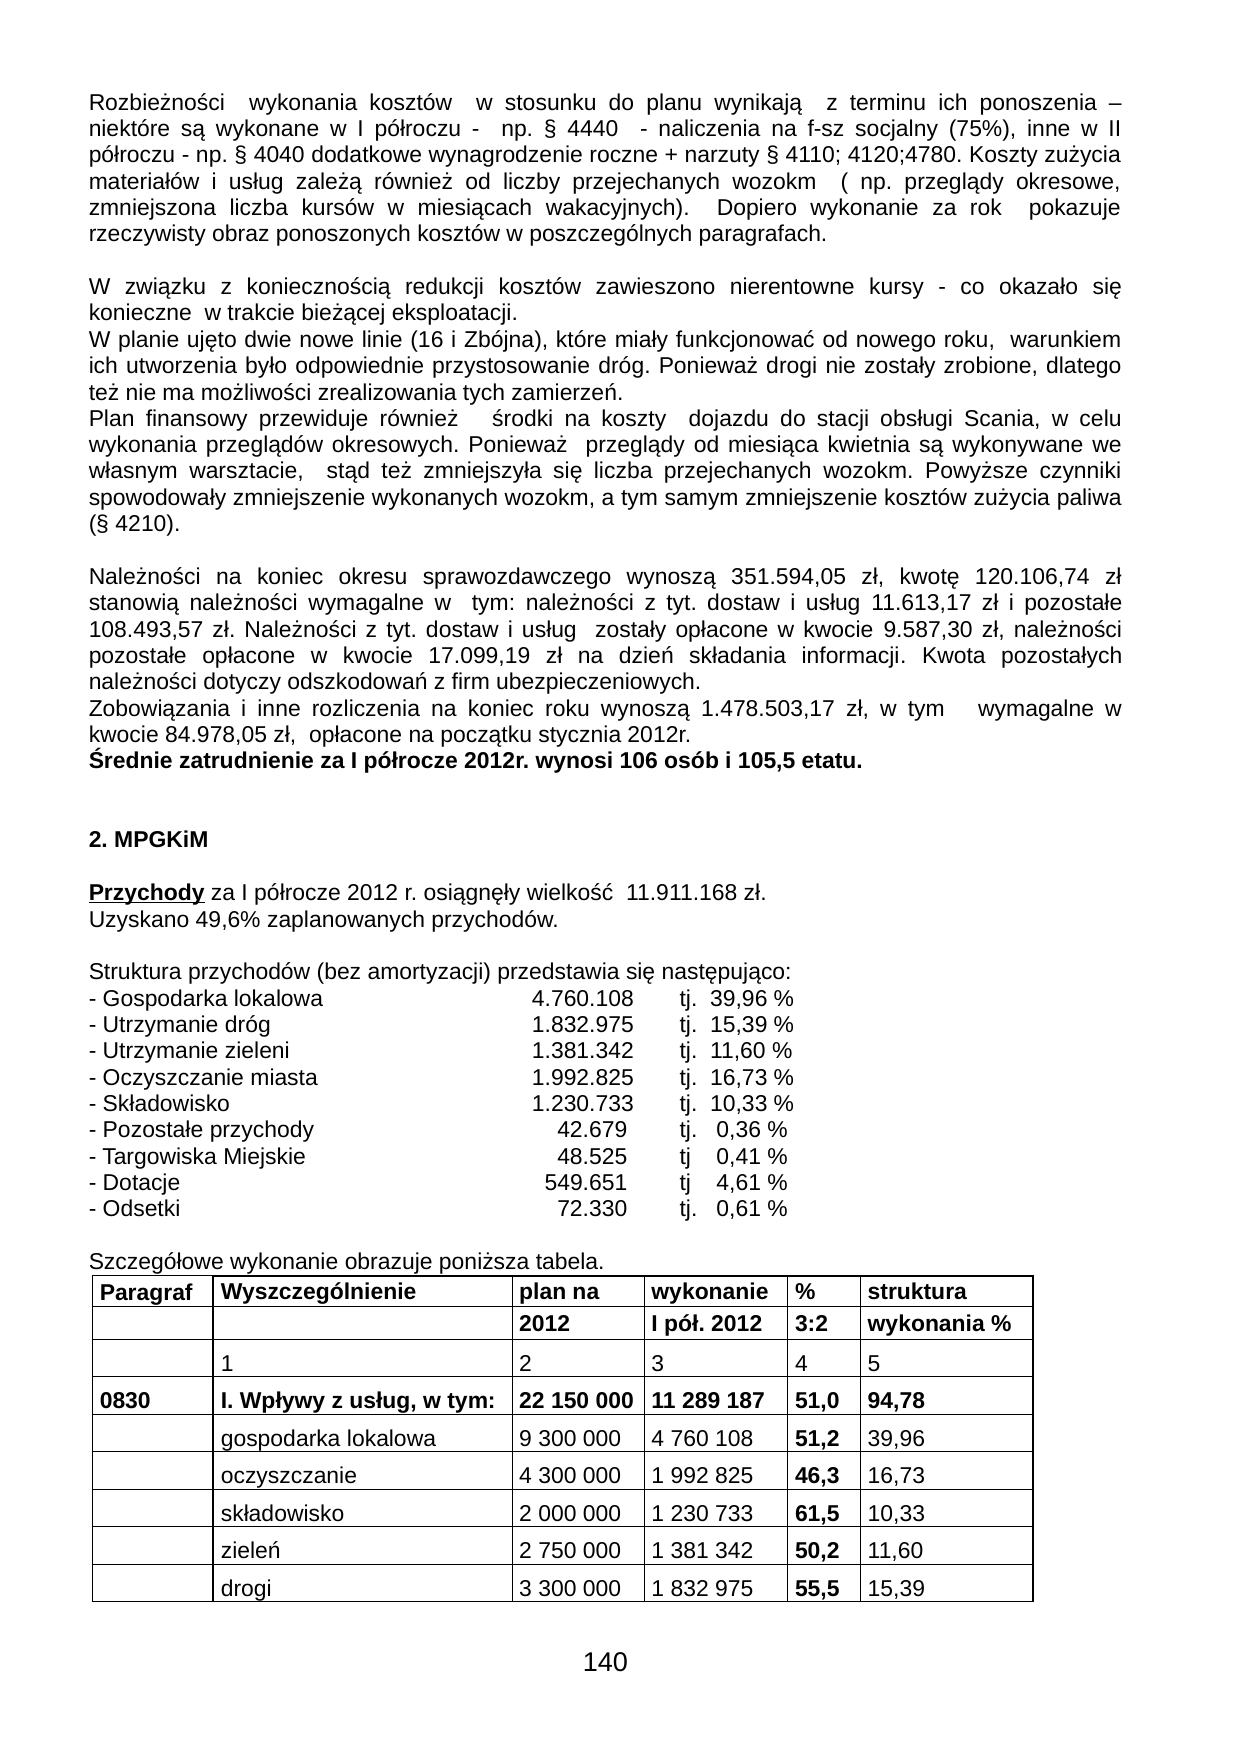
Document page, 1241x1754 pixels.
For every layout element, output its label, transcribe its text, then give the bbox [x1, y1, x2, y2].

list - Pozostałe przychody 42.679 tj. 0,36 % [88, 1116, 1122, 1143]
text Struktura przychodów (bez amortyzacji) przedstawia się następująco: [88, 958, 1122, 984]
table_cell 55,5 [788, 1565, 860, 1601]
list Przychody za I półrocze 2012 r. osiągnęły wielkość 11.911.168 zł. [88, 879, 1122, 906]
list - Gospodarka lokalowa 4.760.108 tj. 39,96 % [88, 984, 1122, 1011]
text W związku z koniecznością redukcji kosztów zawieszono nierentowne kursy - co okazało się konieczne w trakcie bieżącej eksploatacji. [88, 273, 1122, 326]
list - Dotacje 549.651 tj 4,61 % [88, 1169, 1122, 1195]
table_cell 94,78 [861, 1377, 1032, 1413]
subtitle Rozbieżności wykonania kosztów w stosunku do planu wynikają z terminu ich ponoszenia – niektóre są wykonane w I półroczu - np. § 4440 - naliczenia na f-sz socjalny (75%), inne w II półroczu - np. § 4040 dodatkowe wynagrodzenie roczne + narzuty § 4110; 4120;4780. Koszty zużycia materiałów i usług zależą również od liczby przejechanych wozokm ( np. przeglądy okresowe, zmniejszona liczba kursów w miesiącach wakacyjnych). Dopiero wykonanie za rok pokazuje rzeczywisty obraz ponoszonych kosztów w poszczególnych paragrafach. [88, 88, 1122, 247]
table_cell [214, 1307, 512, 1338]
table_cell 51,0 [788, 1377, 860, 1413]
table_cell 3 300 000 [513, 1565, 644, 1601]
list - Odsetki 72.330 tj. 0,61 % [88, 1195, 1122, 1222]
table_cell 1 [214, 1340, 512, 1376]
table_cell [93, 1340, 212, 1376]
table_cell 50,2 [788, 1527, 860, 1563]
text Należności na koniec okresu sprawozdawczego wynoszą 351.594,05 zł, kwotę 120.106,74 zł stanowią należności wymagalne w tym: należności z tyt. dostaw i usług 11.613,17 zł i pozostałe 108.493,57 zł. Należności z tyt. dostaw i usług zostały opłacone w kwocie 9.587,30 zł, należności pozostałe opłacone w kwocie 17.099,19 zł na dzień składania informacji. Kwota pozostałych należności dotyczy odszkodowań z firm ubezpieczeniowych. [88, 563, 1122, 695]
table_cell 22 150 000 [513, 1377, 644, 1413]
table_cell 2 000 000 [513, 1490, 644, 1526]
table_cell składowisko [214, 1490, 512, 1526]
table_cell 4 760 108 [645, 1415, 787, 1451]
table_cell 2 [513, 1340, 644, 1376]
table_cell 39,96 [861, 1415, 1032, 1451]
table_cell [93, 1527, 212, 1563]
table_cell 0830 [93, 1377, 212, 1413]
table_header Wyszczególnienie [214, 1277, 512, 1306]
table_cell 1 832 975 [645, 1565, 787, 1601]
table_cell [93, 1452, 212, 1488]
table_cell 61,5 [788, 1490, 860, 1526]
text Zobowiązania i inne rozliczenia na koniec roku wynoszą 1.478.503,17 zł, w tym wymagalne w kwocie 84.978,05 zł, opłacone na początku stycznia 2012r. [88, 695, 1122, 747]
table_cell [93, 1565, 212, 1601]
table_cell I. Wpływy z usług, w tym: [214, 1377, 512, 1413]
table_header plan na [513, 1277, 644, 1306]
table_cell 16,73 [861, 1452, 1032, 1488]
list - Targowiska Miejskie 48.525 tj 0,41 % [88, 1143, 1122, 1169]
table_cell 5 [861, 1340, 1032, 1376]
table_cell wykonania % [861, 1307, 1032, 1338]
table_cell [93, 1490, 212, 1526]
table_cell [93, 1307, 212, 1338]
text Średnie zatrudnienie za I półrocze 2012r. wynosi 106 osób i 105,5 etatu. [88, 747, 1122, 774]
table_cell 2012 [513, 1307, 644, 1338]
table_header wykonanie [645, 1277, 787, 1306]
table_cell 51,2 [788, 1415, 860, 1451]
table_cell zieleń [214, 1527, 512, 1563]
table_cell 15,39 [861, 1565, 1032, 1601]
text Szczegółowe wykonanie obrazuje poniższa tabela. [88, 1248, 1122, 1274]
table_header Paragraf [93, 1276, 212, 1306]
text Plan finansowy przewiduje również środki na koszty dojazdu do stacji obsługi Scania, w celu wykonania przeglądów okresowych. Ponieważ przeglądy od miesiąca kwietnia są wykonywane we własnym warsztacie, stąd też zmniejszyła się liczba przejechanych wozokm. Powyższe czynniki spowodowały zmniejszenie wykonanych wozokm, a tym samym zmniejszenie kosztów zużycia paliwa (§ 4210). [88, 405, 1122, 537]
list - Oczyszczanie miasta 1.992.825 tj. 16,73 % [88, 1064, 1122, 1090]
table_cell drogi [214, 1565, 512, 1601]
table_cell [93, 1415, 212, 1451]
table_cell 46,3 [788, 1452, 860, 1488]
table_cell 11 289 187 [645, 1377, 787, 1413]
table_cell 11,60 [861, 1527, 1032, 1563]
table_cell I pół. 2012 [645, 1307, 787, 1338]
table_cell 10,33 [861, 1490, 1032, 1526]
text W planie ujęto dwie nowe linie (16 i Zbójna), które miały funkcjonować od nowego roku, warunkiem ich utworzenia było odpowiednie przystosowanie dróg. Ponieważ drogi nie zostały zrobione, dlatego też nie ma możliwości zrealizowania tych zamierzeń. [88, 326, 1122, 405]
table_cell gospodarka lokalowa [214, 1415, 512, 1451]
table_header % [788, 1277, 860, 1306]
table_cell 9 300 000 [513, 1415, 644, 1451]
table_header struktura [861, 1277, 1032, 1306]
list 2. MPGKiM [88, 826, 1122, 853]
list - Utrzymanie dróg 1.832.975 tj. 15,39 % [88, 1011, 1122, 1037]
list - Składowisko 1.230.733 tj. 10,33 % [88, 1090, 1122, 1116]
table_cell 2 750 000 [513, 1527, 644, 1563]
table_cell oczyszczanie [214, 1452, 512, 1488]
table_cell 1 230 733 [645, 1490, 787, 1526]
text Uzyskano 49,6% zaplanowanych przychodów. [88, 906, 1122, 932]
list - Utrzymanie zieleni 1.381.342 tj. 11,60 % [88, 1037, 1122, 1064]
table_cell 3 [645, 1340, 787, 1376]
table_cell 4 300 000 [513, 1452, 644, 1488]
table_cell 3:2 [788, 1307, 860, 1338]
table_cell 4 [788, 1340, 860, 1376]
table_cell 1 992 825 [645, 1452, 787, 1488]
table_cell 1 381 342 [645, 1527, 787, 1563]
